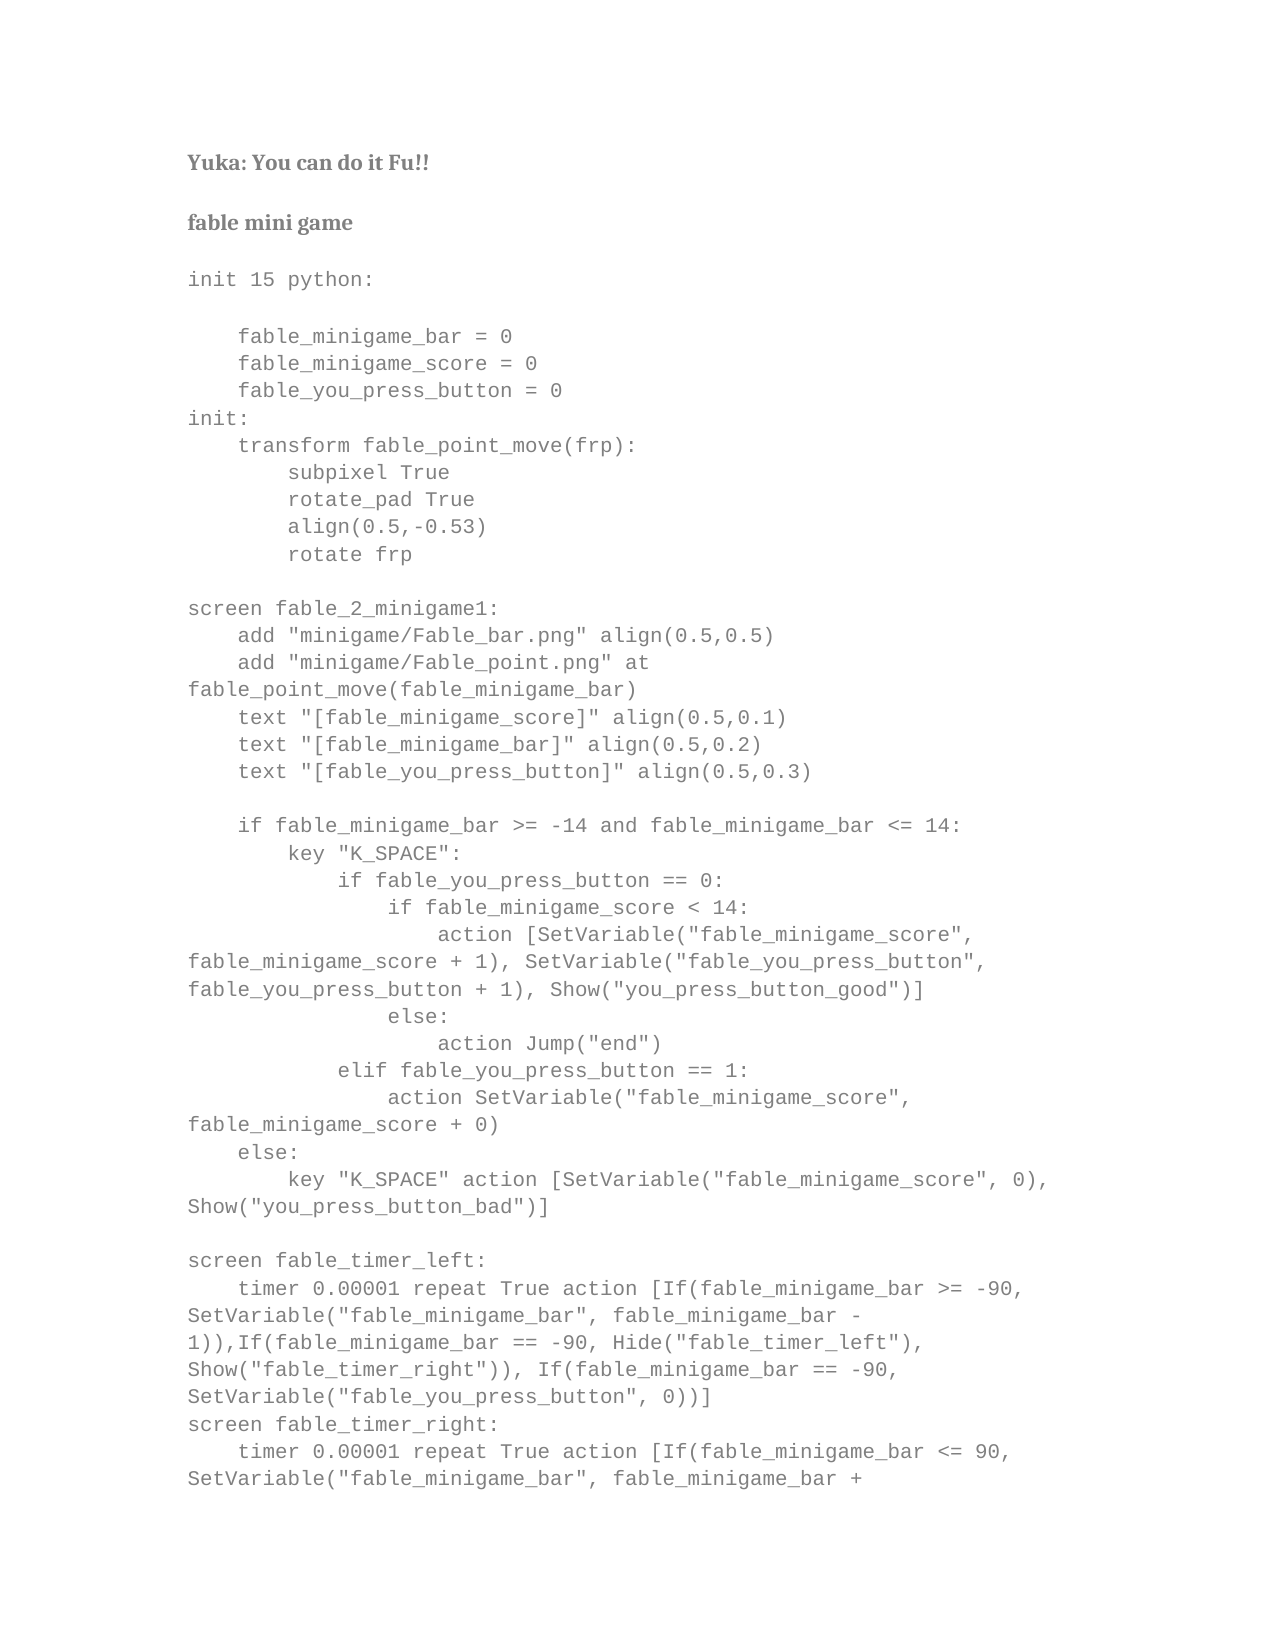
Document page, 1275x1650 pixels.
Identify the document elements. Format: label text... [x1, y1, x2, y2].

text fable_minigame_score = 0 [187, 353, 1087, 377]
text timer 0.00001 repeat True action [If(fable_minigame_bar >= -90, SetVariable("fable_minigame_bar", fable_minigame_bar - 1)),If(fable_minigame_bar == -90, Hide("fable_timer_left"), Show("fable_timer_right")), If(fable_minigame_bar == -90, SetVariable("fable_you_press_button", 0))] [187, 1278, 1087, 1410]
text rotate_pad True [187, 489, 1087, 513]
text if fable_you_press_button == 0: [187, 870, 1087, 893]
text key "K_SPACE" action [SetVariable("fable_minigame_score", 0), Show("you_press_button_bad")] [187, 1169, 1087, 1220]
text action SetVariable("fable_minigame_score", fable_minigame_score + 0) [187, 1087, 1087, 1138]
text align(0.5,-0.53) [187, 516, 1087, 540]
text timer 0.00001 repeat True action [If(fable_minigame_bar <= 90, SetVariable("fable_minigame_bar", fable_minigame_bar + [187, 1441, 1087, 1492]
text Yuka: You can do it Fu!! [187, 150, 1087, 176]
text fable mini game [187, 210, 1087, 236]
text add "minigame/Fable_point.png" at fable_point_move(fable_minigame_bar) [187, 652, 1087, 703]
text if fable_minigame_score < 14: [187, 897, 1087, 921]
text screen fable_timer_right: [187, 1413, 1087, 1437]
text transform fable_point_move(frp): [187, 435, 1087, 458]
text rotate frp [187, 543, 1087, 567]
text screen fable_2_minigame1: [187, 598, 1087, 622]
text if fable_minigame_bar >= -14 and fable_minigame_bar <= 14: [187, 815, 1087, 839]
text text "[fable_you_press_button]" align(0.5,0.3) [187, 761, 1087, 785]
text else: [187, 1142, 1087, 1165]
text subpixel True [187, 462, 1087, 486]
text text "[fable_minigame_score]" align(0.5,0.1) [187, 707, 1087, 730]
text elif fable_you_press_button == 1: [187, 1060, 1087, 1084]
text init: [187, 408, 1087, 431]
text add "minigame/Fable_bar.png" align(0.5,0.5) [187, 625, 1087, 649]
text else: [187, 1006, 1087, 1029]
text action Jump("end") [187, 1033, 1087, 1057]
text init 15 python: [187, 269, 1087, 293]
text action [SetVariable("fable_minigame_score", fable_minigame_score + 1), SetVariable("fable_you_press_button", fable_you_press_button + 1), Show("you_press_button_good")] [187, 924, 1087, 1002]
text fable_minigame_bar = 0 [187, 326, 1087, 350]
text text "[fable_minigame_bar]" align(0.5,0.2) [187, 734, 1087, 757]
text screen fable_timer_left: [187, 1250, 1087, 1274]
text fable_you_press_button = 0 [187, 380, 1087, 404]
text key "K_SPACE": [187, 843, 1087, 866]
